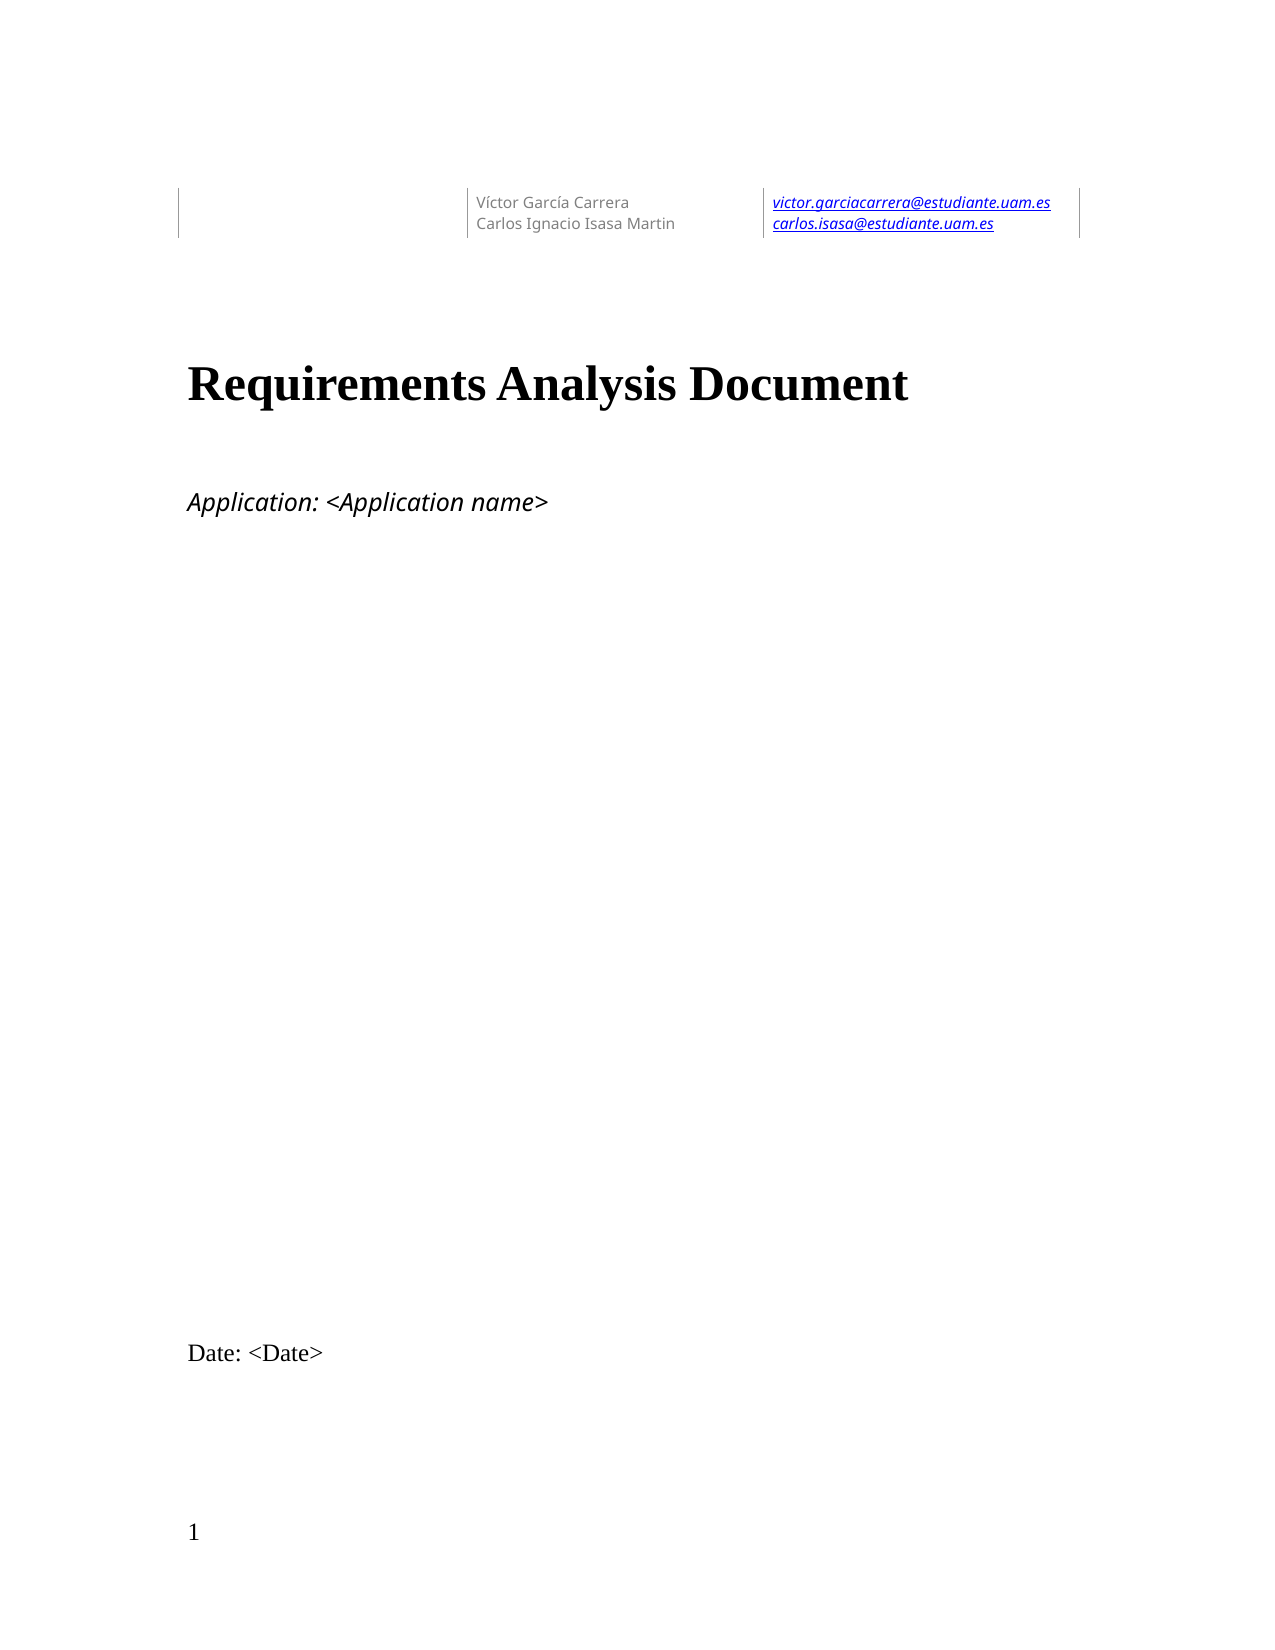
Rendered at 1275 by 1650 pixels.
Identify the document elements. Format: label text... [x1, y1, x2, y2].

subtitle Requirements Analysis Document [187, 353, 1087, 411]
subtitle Application: <Application name> [187, 484, 1087, 518]
text Date: <Date> [187, 1338, 1087, 1367]
